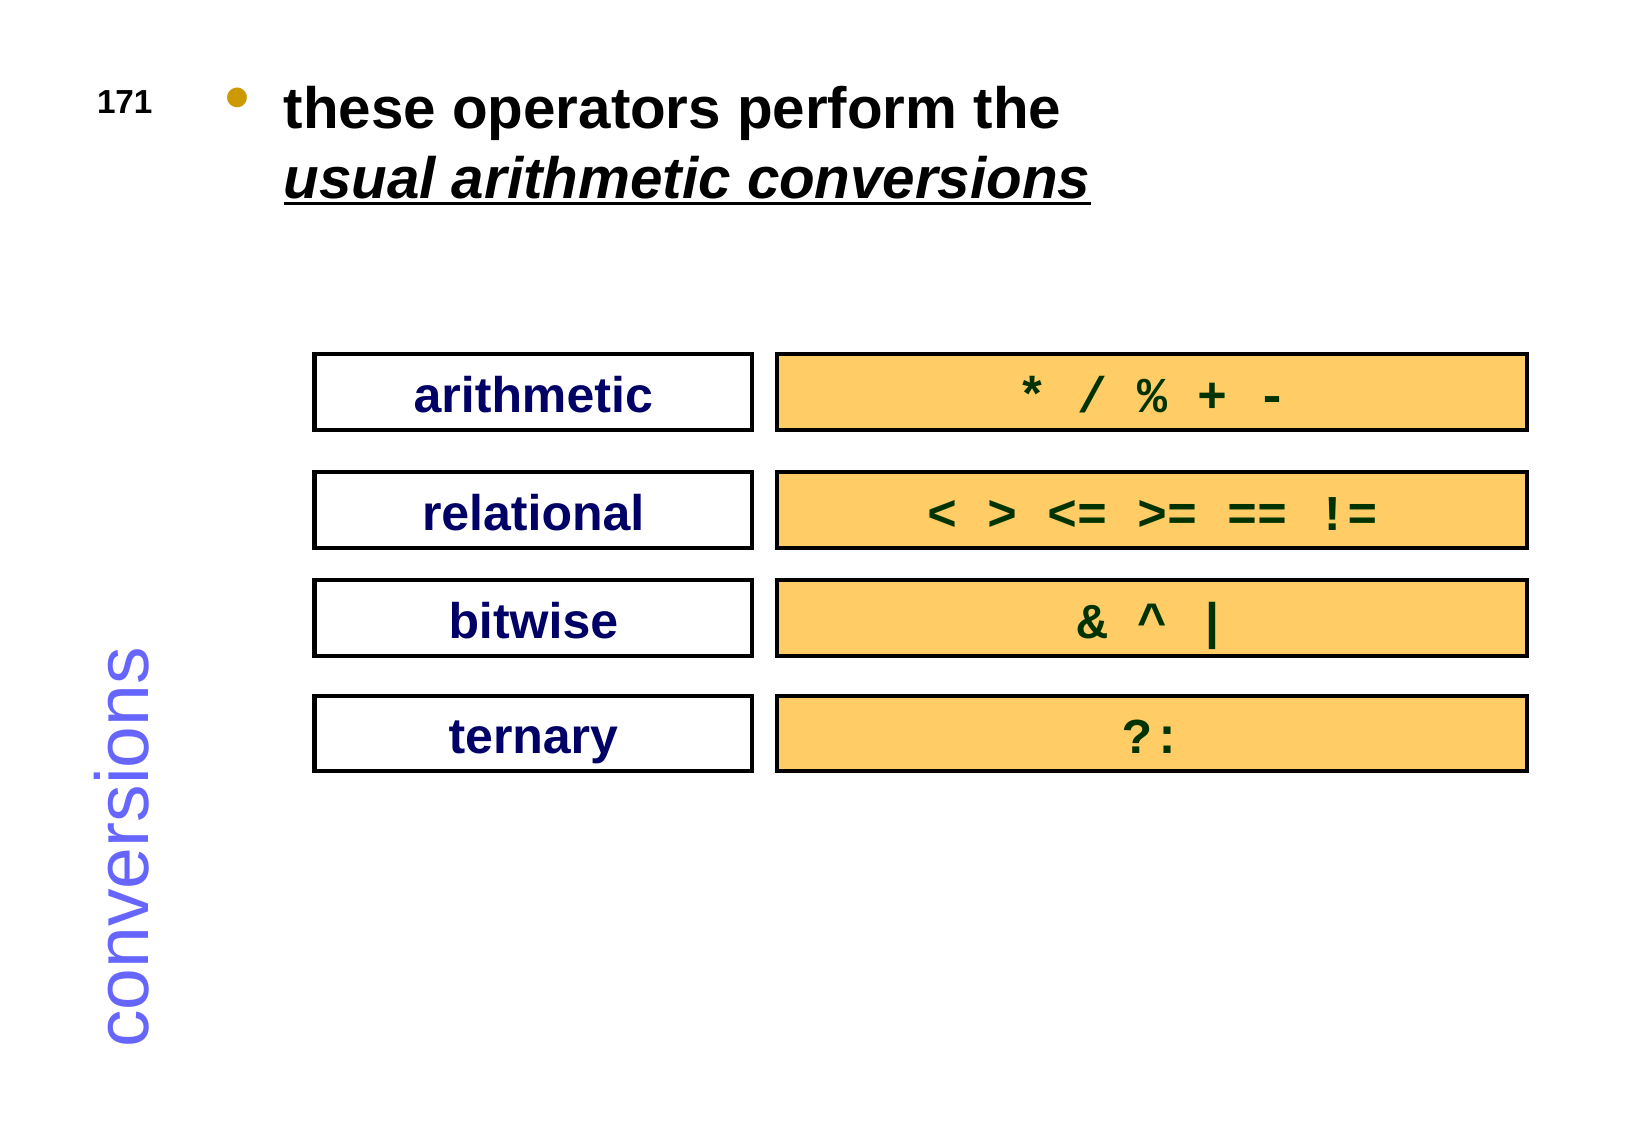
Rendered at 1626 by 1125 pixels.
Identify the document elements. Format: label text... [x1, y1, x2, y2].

list these operators perform the usual arithmetic conversions [212, 62, 1545, 1063]
title conversions [50, 187, 188, 1063]
